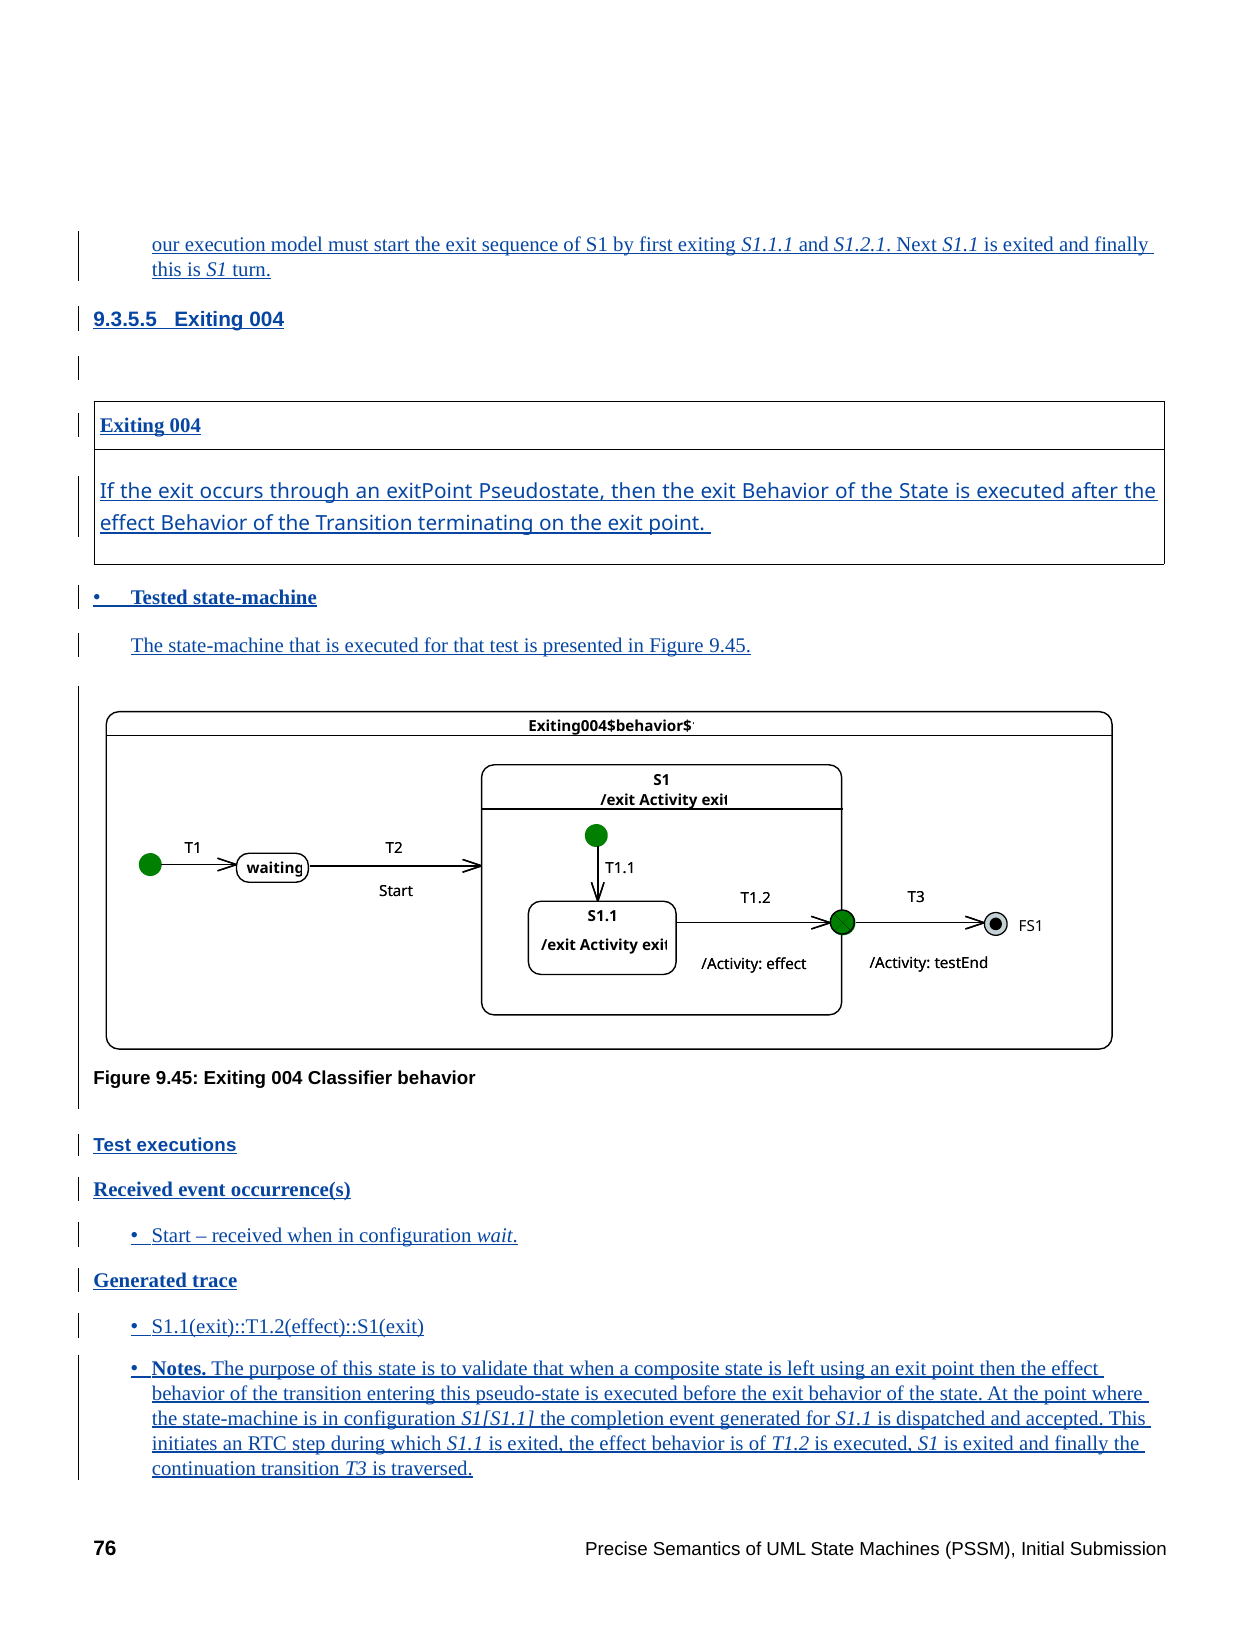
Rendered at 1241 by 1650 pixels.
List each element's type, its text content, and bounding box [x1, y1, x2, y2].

list Notes. The purpose of this state is to validate that when a composite state is left using an exit point then the effect behavior of the transition entering this pseudo-state is executed before the exit behavior of the state. At the point where the state-machine is in configuration S1[S1.1] the completion event generated for S1.1 is dispatched and accepted. This initiates an RTC step during which S1.1 is exited, the effect behavior is of T1.2 is executed, S1 is exited and finally the continuation transition T3 is traversed. [131, 1355, 1164, 1480]
table_cell If the exit occurs through an exitPoint Pseudostate, then the exit Behavior of the State is executed after the effect Behavior of the Transition terminating on the exit point. [95, 450, 1164, 563]
list S1.1(exit)::T1.2(effect)::S1(exit) [131, 1313, 1164, 1338]
list Start – received when in configuration wait. [131, 1222, 1164, 1247]
table_header Exiting 004 [95, 402, 1164, 449]
list The state-machine that is executed for that test is presented in Figure 9.45. [93, 633, 1164, 657]
text Generated trace [93, 1268, 1164, 1292]
text Figure 9.45: Exiting 004 Classifier behavior [93, 698, 1127, 1088]
subtitle Exiting 004 [93, 306, 1164, 331]
subtitle Test executions [93, 1134, 1164, 1156]
list Tested state-machine [93, 585, 1164, 609]
text Received event occurrence(s) [93, 1177, 1164, 1201]
list our execution model must start the exit sequence of S1 by first exiting S1.1.1 and S1.2.1. Next S1.1 is exited and finally this is S1 turn. [131, 231, 1164, 281]
